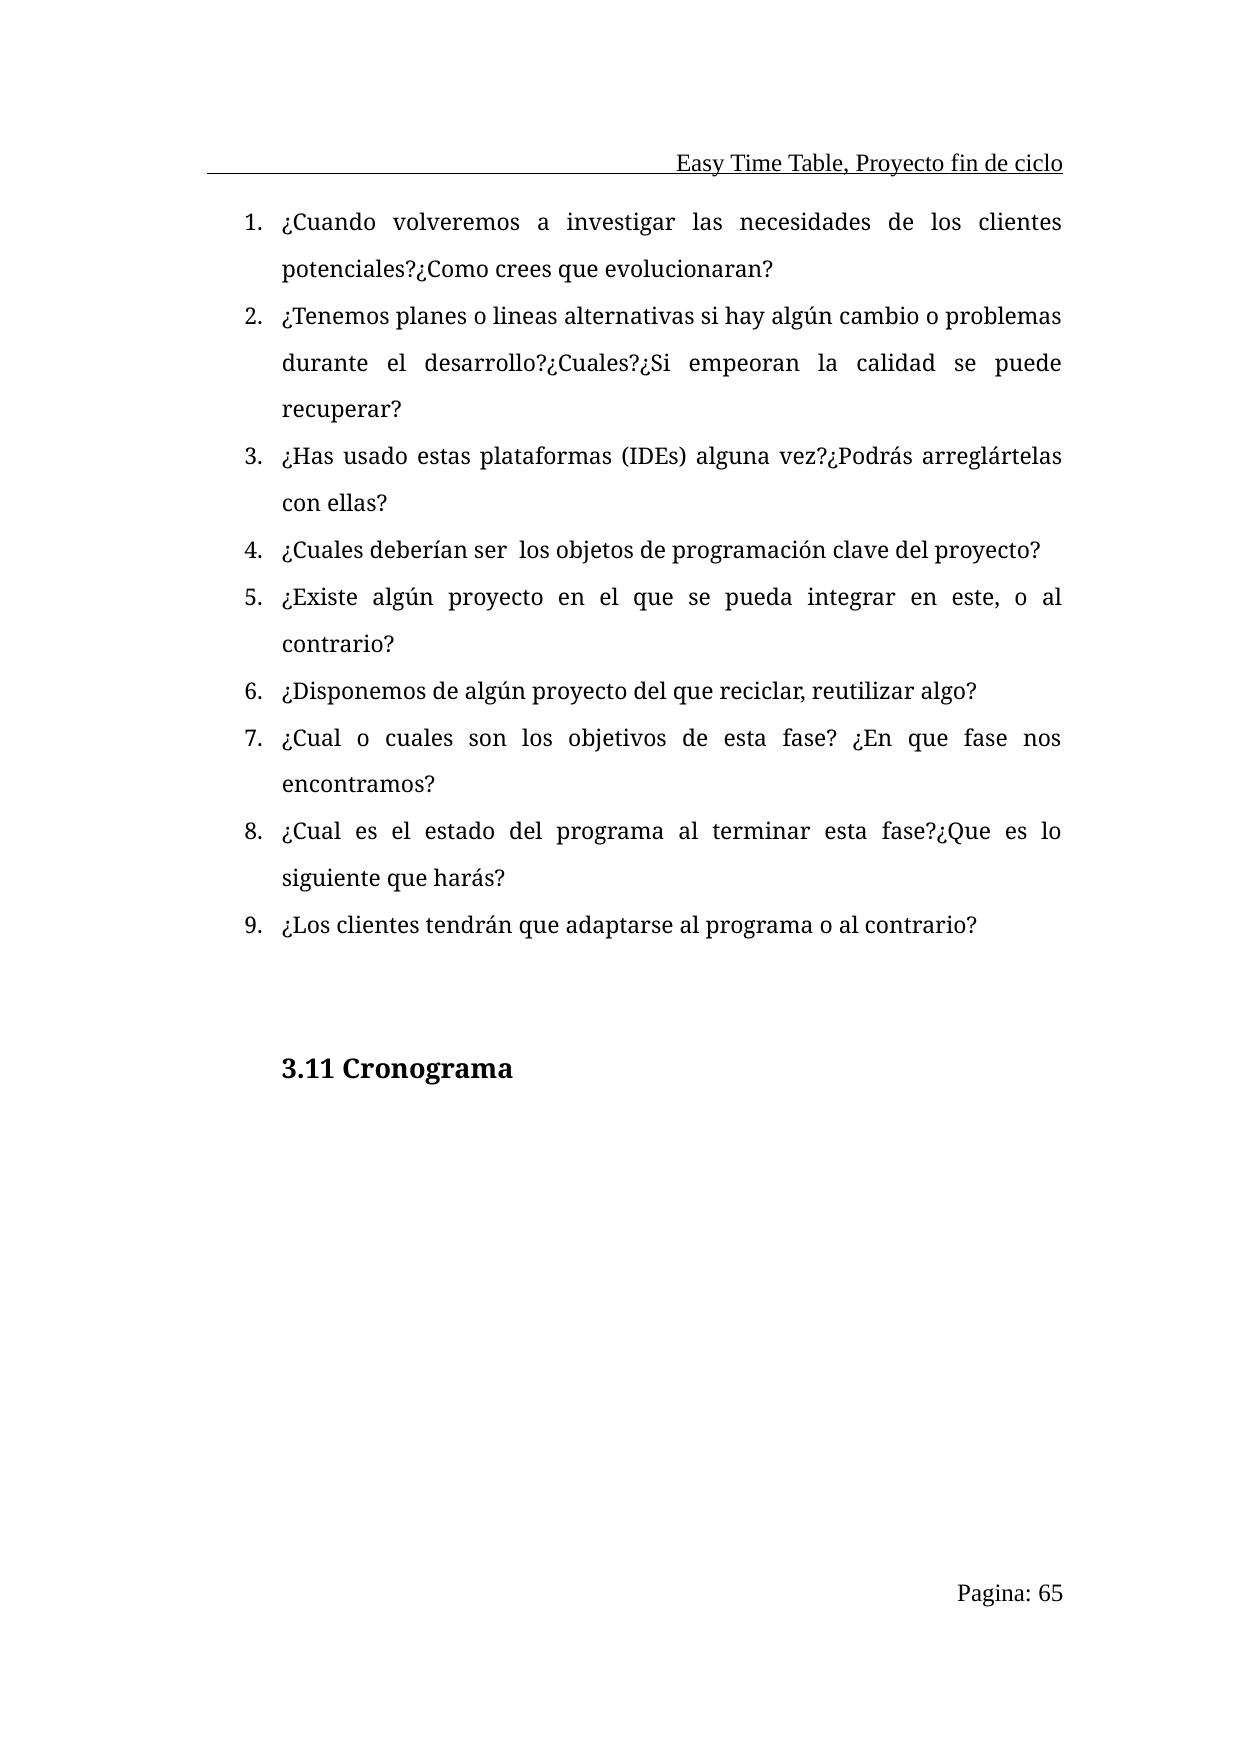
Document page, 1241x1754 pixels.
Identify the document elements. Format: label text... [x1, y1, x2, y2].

list ¿Cuales deberían ser los objetos de programación clave del proyecto? [244, 534, 1063, 565]
list ¿Cual es el estado del programa al terminar esta fase?¿Que es lo siguiente que harás? [244, 815, 1063, 893]
list ¿Los clientes tendrán que adaptarse al programa o al contrario? [244, 909, 1063, 940]
text 3.11 Cronograma [207, 1049, 1063, 1086]
list ¿Tenemos planes o lineas alternativas si hay algún cambio o problemas durante el desarrollo?¿Cuales?¿Si empeoran la calidad se puede recuperar? [244, 299, 1063, 424]
list ¿Cual o cuales son los objetivos de esta fase? ¿En que fase nos encontramos? [244, 721, 1063, 799]
list ¿Disponemos de algún proyecto del que reciclar, reutilizar algo? [244, 674, 1063, 706]
list ¿Has usado estas plataformas (IDEs) alguna vez?¿Podrás arreglártelas con ellas? [244, 440, 1063, 518]
list ¿Cuando volveremos a investigar las necesidades de los clientes potenciales?¿Como crees que evolucionaran? [244, 206, 1063, 284]
list ¿Existe algún proyecto en el que se pueda integrar en este, o al contrario? [244, 581, 1063, 659]
